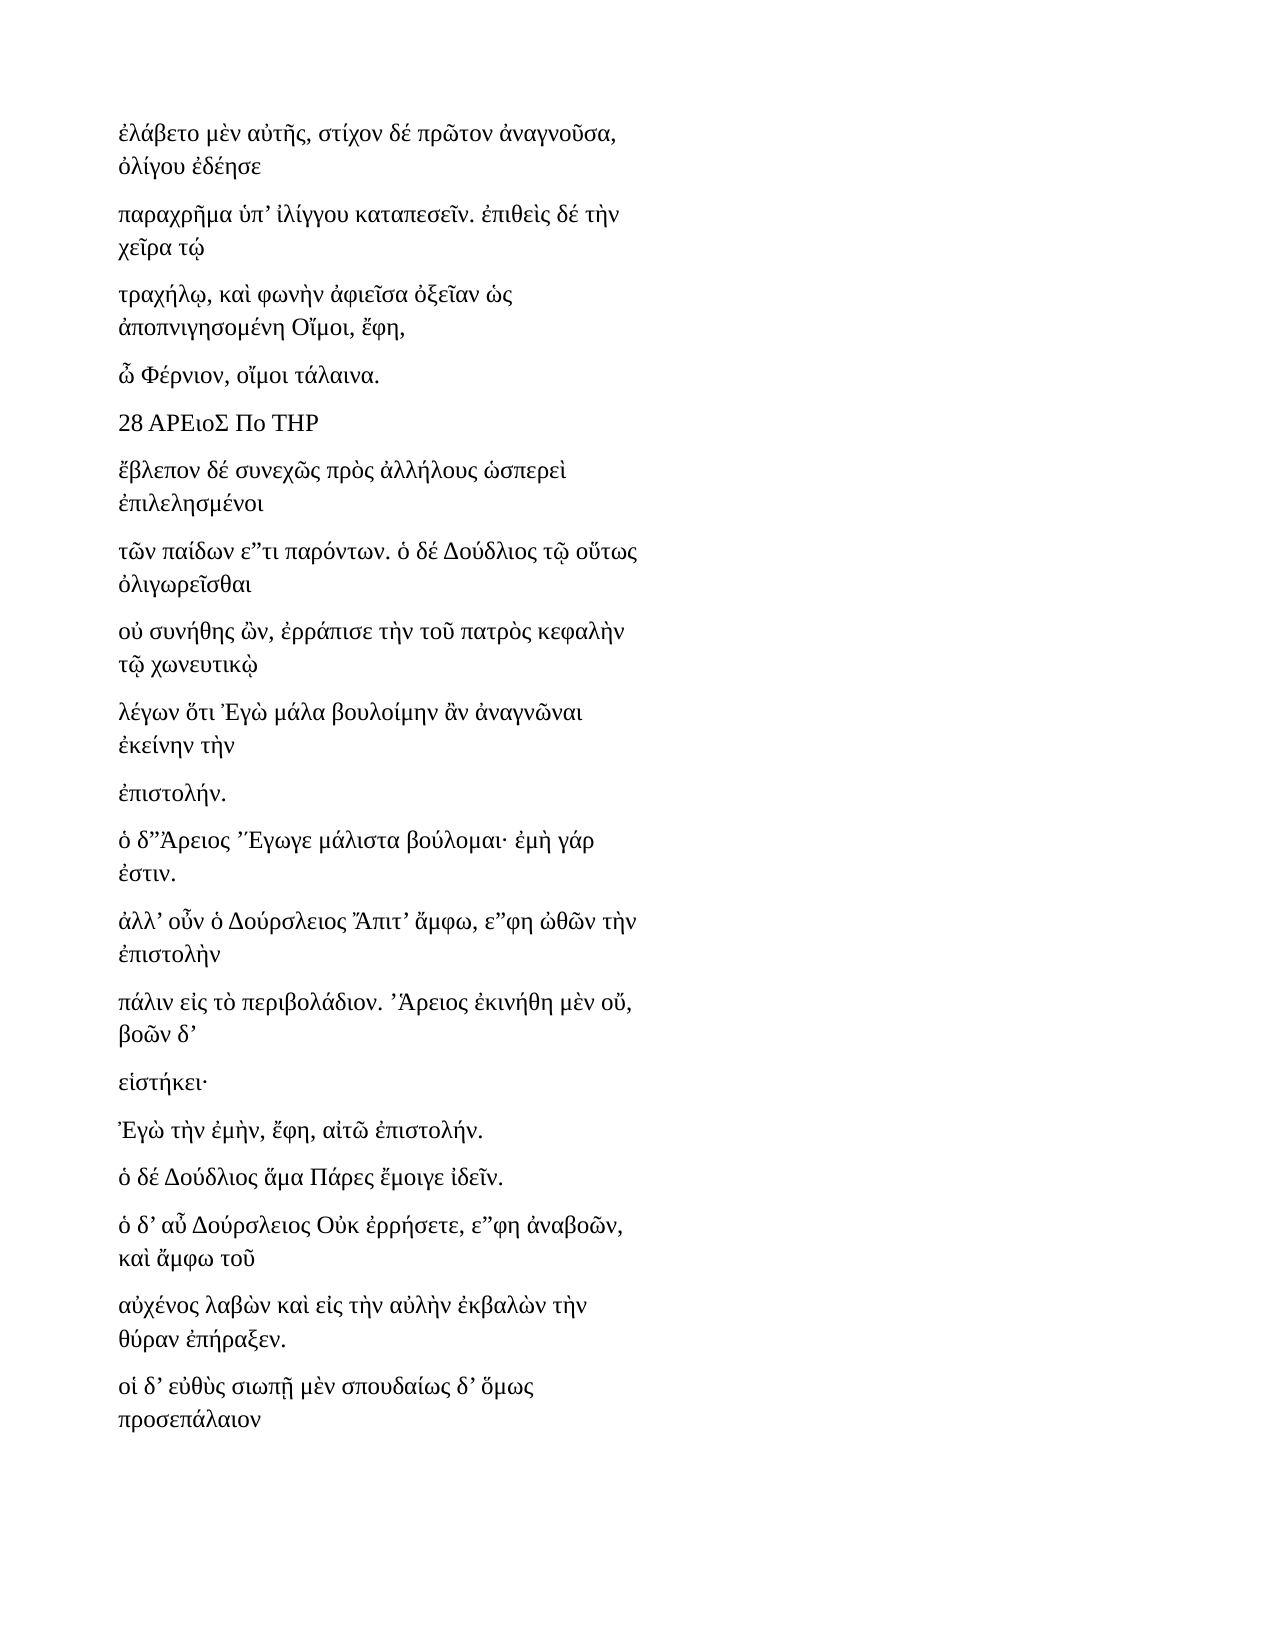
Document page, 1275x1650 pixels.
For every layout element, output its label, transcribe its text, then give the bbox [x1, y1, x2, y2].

table_cell [638, 199, 1157, 279]
table_cell [638, 536, 1157, 616]
table_cell εἱστήκει· [118, 1067, 637, 1115]
table_cell ἔβλεπον δέ συνεχῶς πρὸς ἀλλήλους ὡσπερεὶ ἐπιλελησμένοι [118, 455, 637, 536]
table_cell [638, 118, 1157, 199]
table_cell [638, 825, 1157, 906]
table_cell λέγων ὅτι Ἐγὼ μάλα βουλοίμην ἂν ἀναγνῶναι ἐκείνην τὴν [118, 697, 637, 778]
table_cell [638, 408, 1157, 455]
table_cell ὁ δέ Δούδλιος ἅμα Πάρες ἔμοιγε ἰδεῖν. [118, 1163, 637, 1210]
table_cell πάλιν εἰς τὸ περιβολάδιον. ’Ἁρειος ἐκινήθη μὲν οὔ, βοῶν δ’ [118, 987, 637, 1067]
table_cell [638, 1210, 1157, 1291]
table_cell [638, 1115, 1157, 1162]
table_cell ἀλλ’ οὖν ὁ Δούρσλειος Ἄπιτ’ ἄμφω, ε”φη ὠθῶν τὴν ἐπιστολὴν [118, 906, 637, 987]
table_cell [638, 697, 1157, 778]
table_cell ὁ δ’ αὖ Δούρσλειος Οὐκ ἐρρήσετε, ε”φη ἀναβοῶν, καὶ ἄμφω τοῦ [118, 1210, 637, 1291]
table_cell παραχρῆμα ὑπ’ ἰλίγγου καταπεσεῖν. ἐπιθεὶς δέ τὴν χεῖρα τῴ [118, 199, 637, 279]
table_cell Ἐγὼ τὴν ἐμὴν, ἔφη, αἰτῶ ἐπιστολήν. [118, 1115, 637, 1162]
table_cell 28 ΑΡΕιοΣ Πο ΤΗΡ [118, 408, 637, 455]
table_cell τῶν παίδων ε”τι παρόντων. ὁ δέ Δούδλιος τῷ οὕτως ὀλιγωρεῖσθαι [118, 536, 637, 616]
table_cell ἐπιστολήν. [118, 778, 637, 825]
table_cell τραχήλῳ, καὶ φωνὴν ἀφιεῖσα ὀξεῖαν ὡς ἀποπνιγησομένη Οἴμοι, ἔφη, [118, 279, 637, 360]
table_cell [638, 455, 1157, 536]
table_cell οἱ δ’ εὐθὺς σιωπῇ μὲν σπουδαίως δ’ ὅμως προσεπάλαιον [118, 1371, 637, 1452]
table_cell [638, 987, 1157, 1067]
table_cell [638, 1291, 1157, 1371]
table_cell [638, 360, 1157, 408]
table_cell [638, 1163, 1157, 1210]
table_cell [638, 906, 1157, 987]
table_cell αὐχένος λαβὼν καὶ εἰς τὴν αὐλὴν ἐκβαλὼν τὴν θύραν ἐπήραξεν. [118, 1291, 637, 1371]
table_cell οὐ συνήθης ὢν, ἐρράπισε τὴν τοῦ πατρὸς κεφαλὴν τῷ χωνευτικῲ [118, 616, 637, 697]
table_cell [638, 1067, 1157, 1115]
table_cell [638, 1371, 1157, 1452]
table_cell [638, 778, 1157, 825]
table_cell ἐλάβετο μὲν αὐτῆς, στίχον δέ πρῶτον ἀναγνοῦσα, ὀλίγου ἐδέησε [118, 118, 637, 199]
table_cell ὦ Φέρνιον, οἴμοι τάλαινα. [118, 360, 637, 408]
table_cell ὁ δ”Ἀρειος ’Έγωγε μάλιστα βούλομαι· ἐμὴ γάρ ἐστιν. [118, 825, 637, 906]
table_cell [638, 616, 1157, 697]
table_cell [638, 279, 1157, 360]
